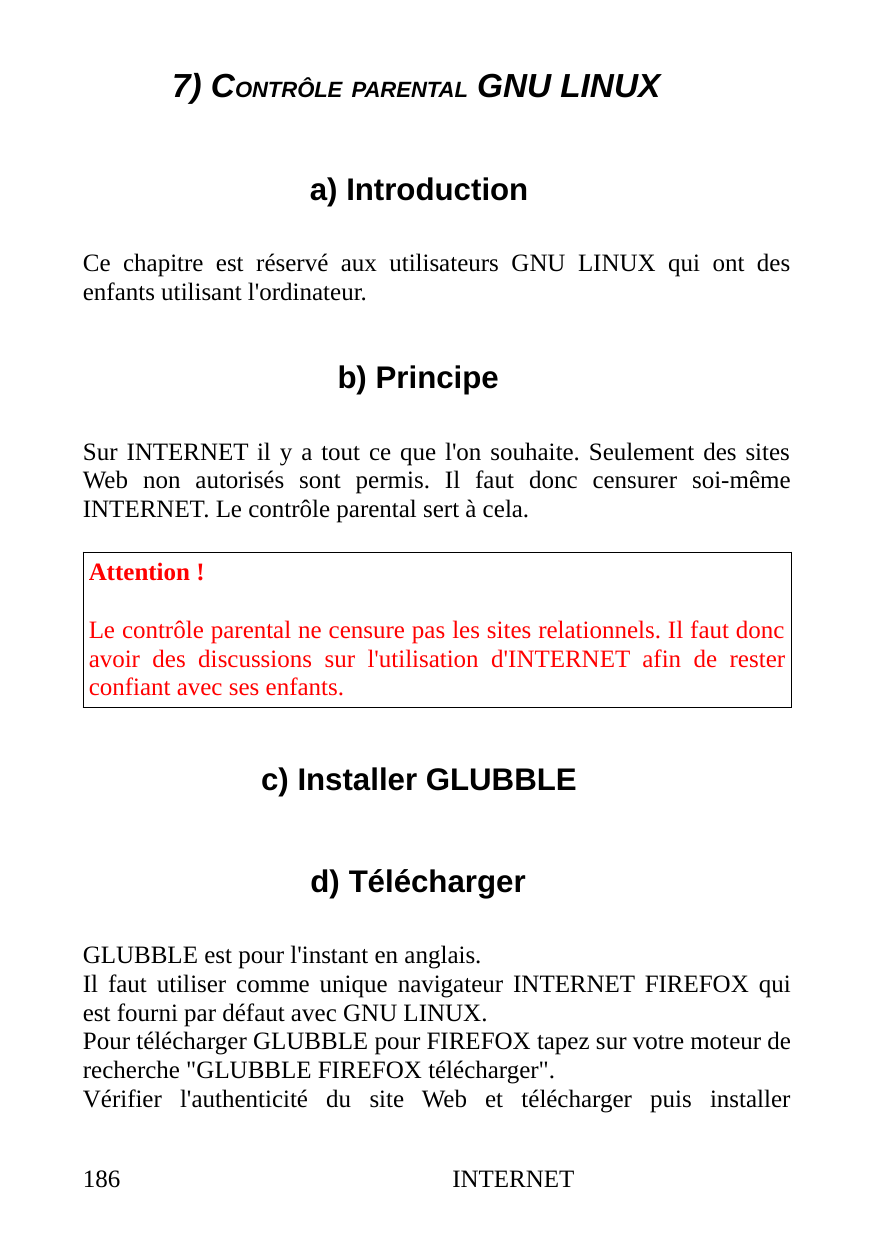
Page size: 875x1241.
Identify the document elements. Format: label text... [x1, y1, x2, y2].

text Sur INTERNET il y a tout ce que l'on souhaite. Seulement des sites Web non autorisés sont permis. Il faut donc censurer soi-même INTERNET. Le contrôle parental sert à cela. [83, 437, 791, 523]
subtitle Introduction [83, 171, 791, 207]
subtitle Contrôle parental GNU LINUX [83, 66, 791, 105]
text Vérifier l'authenticité du site Web et télécharger puis installer [83, 1084, 791, 1113]
text Pour télécharger GLUBBLE pour FIREFOX tapez sur votre moteur de recherche "GLUBBLE FIREFOX télécharger". [83, 1026, 791, 1084]
subtitle Télécharger [83, 863, 791, 899]
table_header Attention ! Le contrôle parental ne censure pas les sites relationnels. Il faut donc avoir des discussions sur l'utilisation d'INTERNET afin de rester confiant avec ses enfants. [84, 553, 791, 707]
text Il faut utiliser comme unique navigateur INTERNET FIREFOX qui est fourni par défaut avec GNU LINUX. [83, 969, 791, 1026]
text GLUBBLE est pour l'instant en anglais. [83, 940, 791, 969]
subtitle Principe [83, 359, 791, 395]
text Ce chapitre est réservé aux utilisateurs GNU LINUX qui ont des enfants utilisant l'ordinateur. [83, 248, 791, 306]
subtitle Installer GLUBBLE [83, 761, 791, 797]
